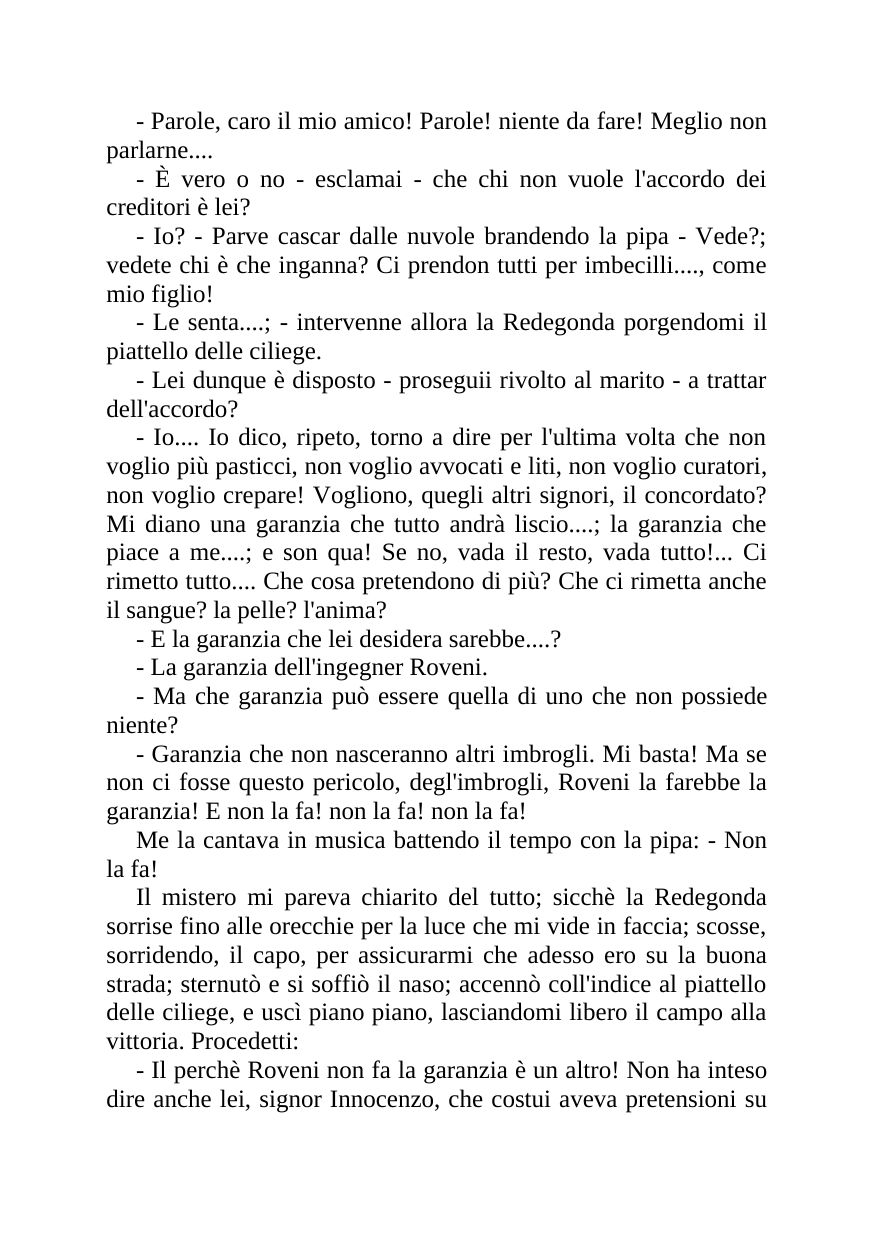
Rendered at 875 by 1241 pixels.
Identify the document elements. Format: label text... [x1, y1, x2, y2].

text - Il perchè Roveni non fa la garanzia è un altro! Non ha inteso dire anche lei, signor Innocenzo, che costui aveva pretensioni su [106, 1055, 768, 1112]
text - Io.... Io dico, ripeto, torno a dire per l'ultima volta che non voglio più pasticci, non voglio avvocati e liti, non voglio curatori, non voglio crepare! Vogliono, quegli altri signori, il concordato? Mi diano una garanzia che tutto andrà liscio....; la garanzia che piace a me....; e son qua! Se no, vada il resto, vada tutto!... Ci rimetto tutto.... Che cosa pretendono di più? Che ci rimetta anche il sangue? la pelle? l'anima? [106, 422, 768, 624]
text - La garanzia dell'ingegner Roveni. [106, 652, 768, 681]
text - È vero o no - esclamai - che chi non vuole l'accordo dei creditori è lei? [106, 164, 768, 221]
text - Parole, caro il mio amico! Parole! niente da fare! Meglio non parlarne.... [106, 106, 768, 164]
text - Io? - Parve cascar dalle nuvole brandendo la pipa - Vede?; vedete chi è che inganna? Ci prendon tutti per imbecilli...., come mio figlio! [106, 221, 768, 307]
text - Lei dunque è disposto - proseguii rivolto al marito - a trattar dell'accordo? [106, 365, 768, 422]
text - E la garanzia che lei desidera sarebbe....? [106, 624, 768, 652]
text - Ma che garanzia può essere quella di uno che non possiede niente? [106, 681, 768, 739]
text Me la cantava in musica battendo il tempo con la pipa: - Non la fa! [106, 825, 768, 882]
text - Le senta....; - intervenne allora la Redegonda porgendomi il piattello delle ciliege. [106, 307, 768, 365]
text - Garanzia che non nasceranno altri imbrogli. Mi basta! Ma se non ci fosse questo pericolo, degl'imbrogli, Roveni la farebbe la garanzia! E non la fa! non la fa! non la fa! [106, 739, 768, 825]
text Il mistero mi pareva chiarito del tutto; sicchè la Redegonda sorrise fino alle orecchie per la luce che mi vide in faccia; scosse, sorridendo, il capo, per assicurarmi che adesso ero su la buona strada; sternutò e si soffiò il naso; accennò coll'indice al piattello delle ciliege, e uscì piano piano, lasciandomi libero il campo alla vittoria. Procedetti: [106, 882, 768, 1055]
